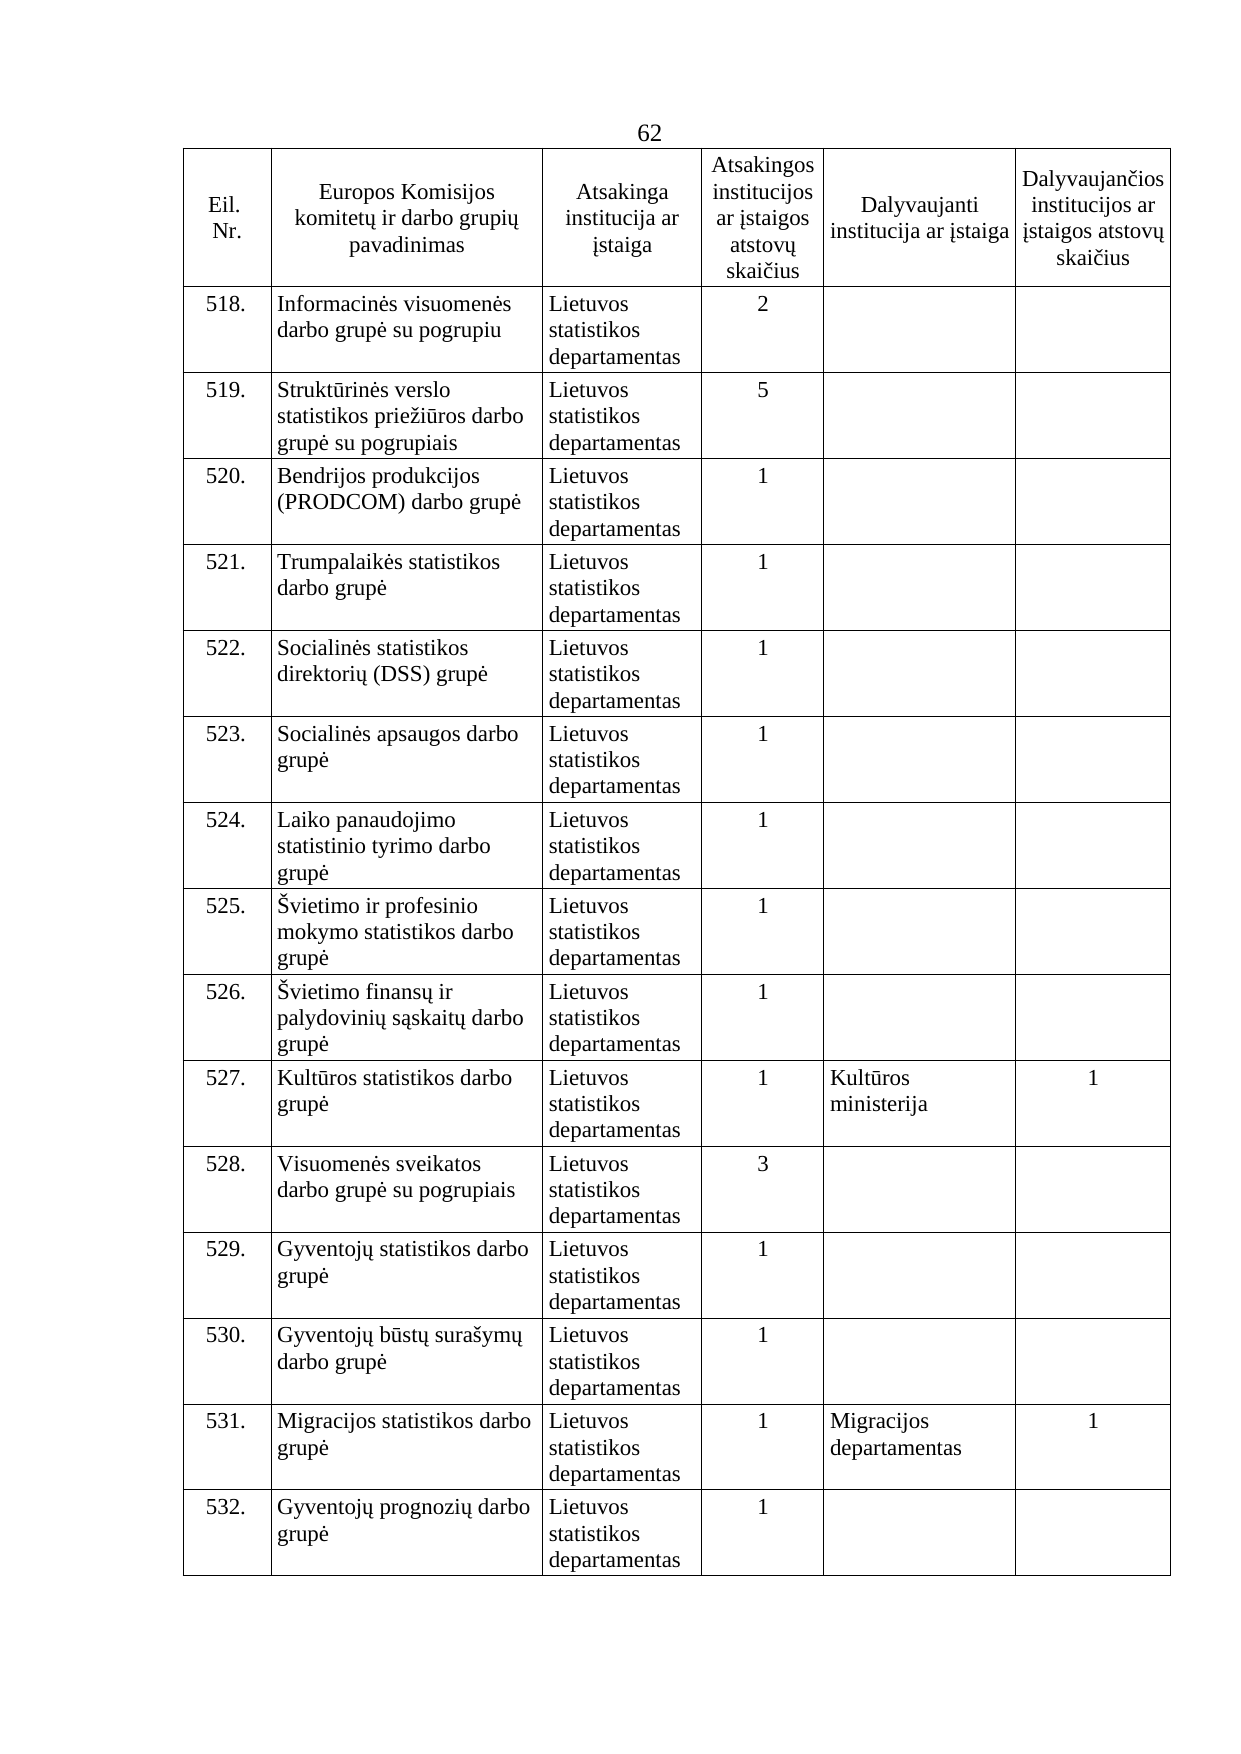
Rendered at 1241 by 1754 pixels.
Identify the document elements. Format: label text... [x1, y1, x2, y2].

table_cell [824, 975, 1015, 1060]
table_cell [1016, 459, 1170, 544]
table_cell 1 [702, 1405, 823, 1489]
table_header Eil. Nr. [184, 149, 271, 286]
table_cell Lietuvos statistikos departamentas [543, 1233, 701, 1317]
table_cell 1 [702, 975, 823, 1060]
table_cell 1 [1016, 1405, 1170, 1489]
table_cell 1 [702, 803, 823, 888]
table_cell 1 [702, 459, 823, 544]
table_cell Struktūrinės verslo statistikos priežiūros darbo grupė su pogrupiais [272, 373, 542, 458]
table_cell [1016, 545, 1170, 630]
table_cell 1 [702, 889, 823, 974]
table_cell Trumpalaikės statistikos darbo grupė [272, 545, 542, 630]
table_cell Bendrijos produkcijos (PRODCOM) darbo grupė [272, 459, 542, 544]
table_cell 523. [184, 717, 271, 802]
table_cell 1 [1016, 1061, 1170, 1146]
table_cell 2 [702, 287, 823, 372]
table_cell [824, 803, 1015, 888]
table_cell [824, 889, 1015, 974]
table_cell Socialinės apsaugos darbo grupė [272, 717, 542, 802]
table_cell 521. [184, 545, 271, 630]
table_cell 531. [184, 1405, 271, 1489]
table_cell 3 [702, 1147, 823, 1232]
table_cell 529. [184, 1233, 271, 1317]
table_cell [824, 545, 1015, 630]
table_cell [1016, 1490, 1170, 1575]
table_cell Lietuvos statistikos departamentas [543, 803, 701, 888]
table_cell 525. [184, 889, 271, 974]
table_cell Visuomenės sveikatos darbo grupė su pogrupiais [272, 1147, 542, 1232]
table_cell [1016, 1233, 1170, 1317]
table_cell [824, 1319, 1015, 1403]
table_cell 1 [702, 1490, 823, 1575]
table_cell Lietuvos statistikos departamentas [543, 975, 701, 1060]
table_cell Švietimo finansų ir palydovinių sąskaitų darbo grupė [272, 975, 542, 1060]
table_cell [1016, 889, 1170, 974]
table_cell 518. [184, 287, 271, 372]
table_cell 522. [184, 631, 271, 716]
table_cell 1 [702, 1061, 823, 1146]
table_cell Lietuvos statistikos departamentas [543, 717, 701, 802]
table_cell [1016, 975, 1170, 1060]
table_cell 524. [184, 803, 271, 888]
table_cell Kultūros statistikos darbo grupė [272, 1061, 542, 1146]
table_cell Lietuvos statistikos departamentas [543, 459, 701, 544]
table_cell [1016, 287, 1170, 372]
table_cell Lietuvos statistikos departamentas [543, 1061, 701, 1146]
table_cell [824, 1147, 1015, 1232]
table_cell [824, 287, 1015, 372]
table_cell 1 [702, 631, 823, 716]
table_cell Lietuvos statistikos departamentas [543, 287, 701, 372]
table_cell Lietuvos statistikos departamentas [543, 631, 701, 716]
table_cell Migracijos departamentas [824, 1405, 1015, 1489]
table_cell Gyventojų būstų surašymų darbo grupė [272, 1319, 542, 1403]
table_cell [824, 1490, 1015, 1575]
table_cell Lietuvos statistikos departamentas [543, 545, 701, 630]
table_cell 1 [702, 545, 823, 630]
table_cell [1016, 803, 1170, 888]
table_cell [824, 1233, 1015, 1317]
table_cell Gyventojų prognozių darbo grupė [272, 1490, 542, 1575]
table_cell [1016, 1147, 1170, 1232]
table_cell 532. [184, 1490, 271, 1575]
table_cell 527. [184, 1061, 271, 1146]
table_cell Lietuvos statistikos departamentas [543, 889, 701, 974]
table_cell Švietimo ir profesinio mokymo statistikos darbo grupė [272, 889, 542, 974]
table_cell Lietuvos statistikos departamentas [543, 373, 701, 458]
table_header Europos Komisijos komitetų ir darbo grupių pavadinimas [272, 149, 542, 286]
table_cell 5 [702, 373, 823, 458]
table_cell Kultūros ministerija [824, 1061, 1015, 1146]
table_cell 1 [702, 1233, 823, 1317]
table_cell Lietuvos statistikos departamentas [543, 1490, 701, 1575]
table_header Atsakinga institucija ar įstaiga [543, 149, 701, 286]
table_cell Lietuvos statistikos departamentas [543, 1319, 701, 1403]
table_cell Lietuvos statistikos departamentas [543, 1405, 701, 1489]
table_cell [824, 459, 1015, 544]
table_cell 528. [184, 1147, 271, 1232]
table_cell 526. [184, 975, 271, 1060]
table_cell [824, 717, 1015, 802]
table_cell Migracijos statistikos darbo grupė [272, 1405, 542, 1489]
table_header Dalyvaujanti institucija ar įstaiga [824, 149, 1015, 286]
table_cell Informacinės visuomenės darbo grupė su pogrupiu [272, 287, 542, 372]
table_cell 530. [184, 1319, 271, 1403]
table_header Dalyvaujančios institucijos ar įstaigos atstovų skaičius [1016, 149, 1170, 286]
table_cell [824, 631, 1015, 716]
table_cell [1016, 373, 1170, 458]
table_cell 1 [702, 717, 823, 802]
table_header Atsakingos institucijos ar įstaigos atstovų skaičius [702, 149, 823, 286]
table_cell Socialinės statistikos direktorių (DSS) grupė [272, 631, 542, 716]
table_cell 520. [184, 459, 271, 544]
table_cell 519. [184, 373, 271, 458]
table_cell Lietuvos statistikos departamentas [543, 1147, 701, 1232]
table_cell [1016, 717, 1170, 802]
table_cell Gyventojų statistikos darbo grupė [272, 1233, 542, 1317]
table_cell Laiko panaudojimo statistinio tyrimo darbo grupė [272, 803, 542, 888]
table_cell [1016, 1319, 1170, 1403]
table_cell [1016, 631, 1170, 716]
table_cell [824, 373, 1015, 458]
table_cell 1 [702, 1319, 823, 1403]
